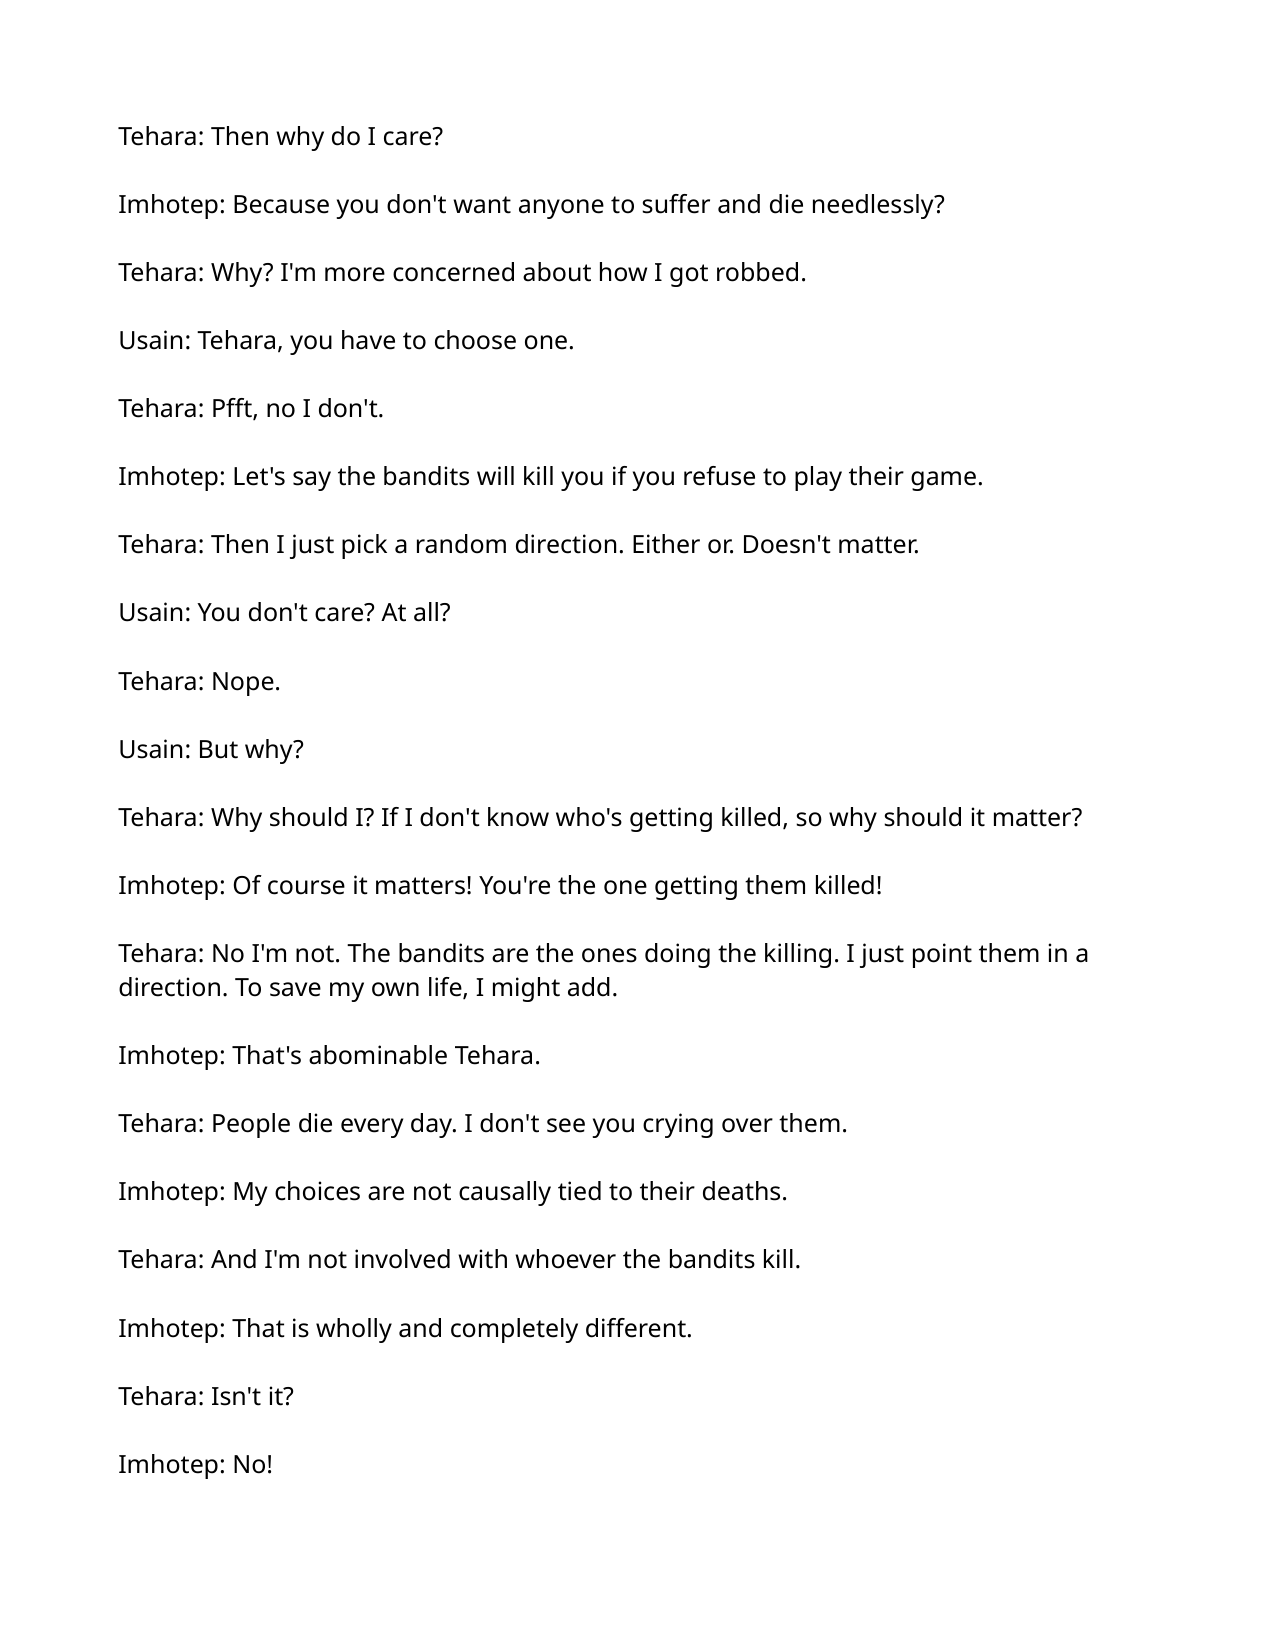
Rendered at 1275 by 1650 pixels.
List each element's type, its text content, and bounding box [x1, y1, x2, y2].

text Tehara: No I'm not. The bandits are the ones doing the killing. I just point them in a direction. To save my own life, I might add. [118, 936, 1157, 1004]
text Imhotep: That is wholly and completely different. [118, 1310, 1157, 1344]
text Tehara: Why should I? If I don't know who's getting killed, so why should it matter? [118, 799, 1157, 833]
text Usain: You don't care? At all? [118, 595, 1157, 629]
text Imhotep: Let's say the bandits will kill you if you refuse to play their game. [118, 459, 1157, 493]
text Tehara: Why? I'm more concerned about how I got robbed. [118, 254, 1157, 288]
text Imhotep: Because you don't want anyone to suffer and die needlessly? [118, 186, 1157, 220]
text Tehara: Then I just pick a random direction. Either or. Doesn't matter. [118, 527, 1157, 561]
text Imhotep: Of course it matters! You're the one getting them killed! [118, 867, 1157, 902]
text Usain: Tehara, you have to choose one. [118, 322, 1157, 357]
text Tehara: Then why do I care? [118, 118, 1157, 152]
text Usain: But why? [118, 731, 1157, 765]
text Imhotep: That's abominable Tehara. [118, 1038, 1157, 1072]
text Tehara: And I'm not involved with whoever the bandits kill. [118, 1242, 1157, 1276]
text Tehara: People die every day. I don't see you crying over them. [118, 1106, 1157, 1140]
text Tehara: Nope. [118, 663, 1157, 697]
text Imhotep: My choices are not causally tied to their deaths. [118, 1174, 1157, 1208]
text Imhotep: No! [118, 1447, 1157, 1481]
text Tehara: Isn't it? [118, 1378, 1157, 1412]
text Tehara: Pfft, no I don't. [118, 391, 1157, 425]
